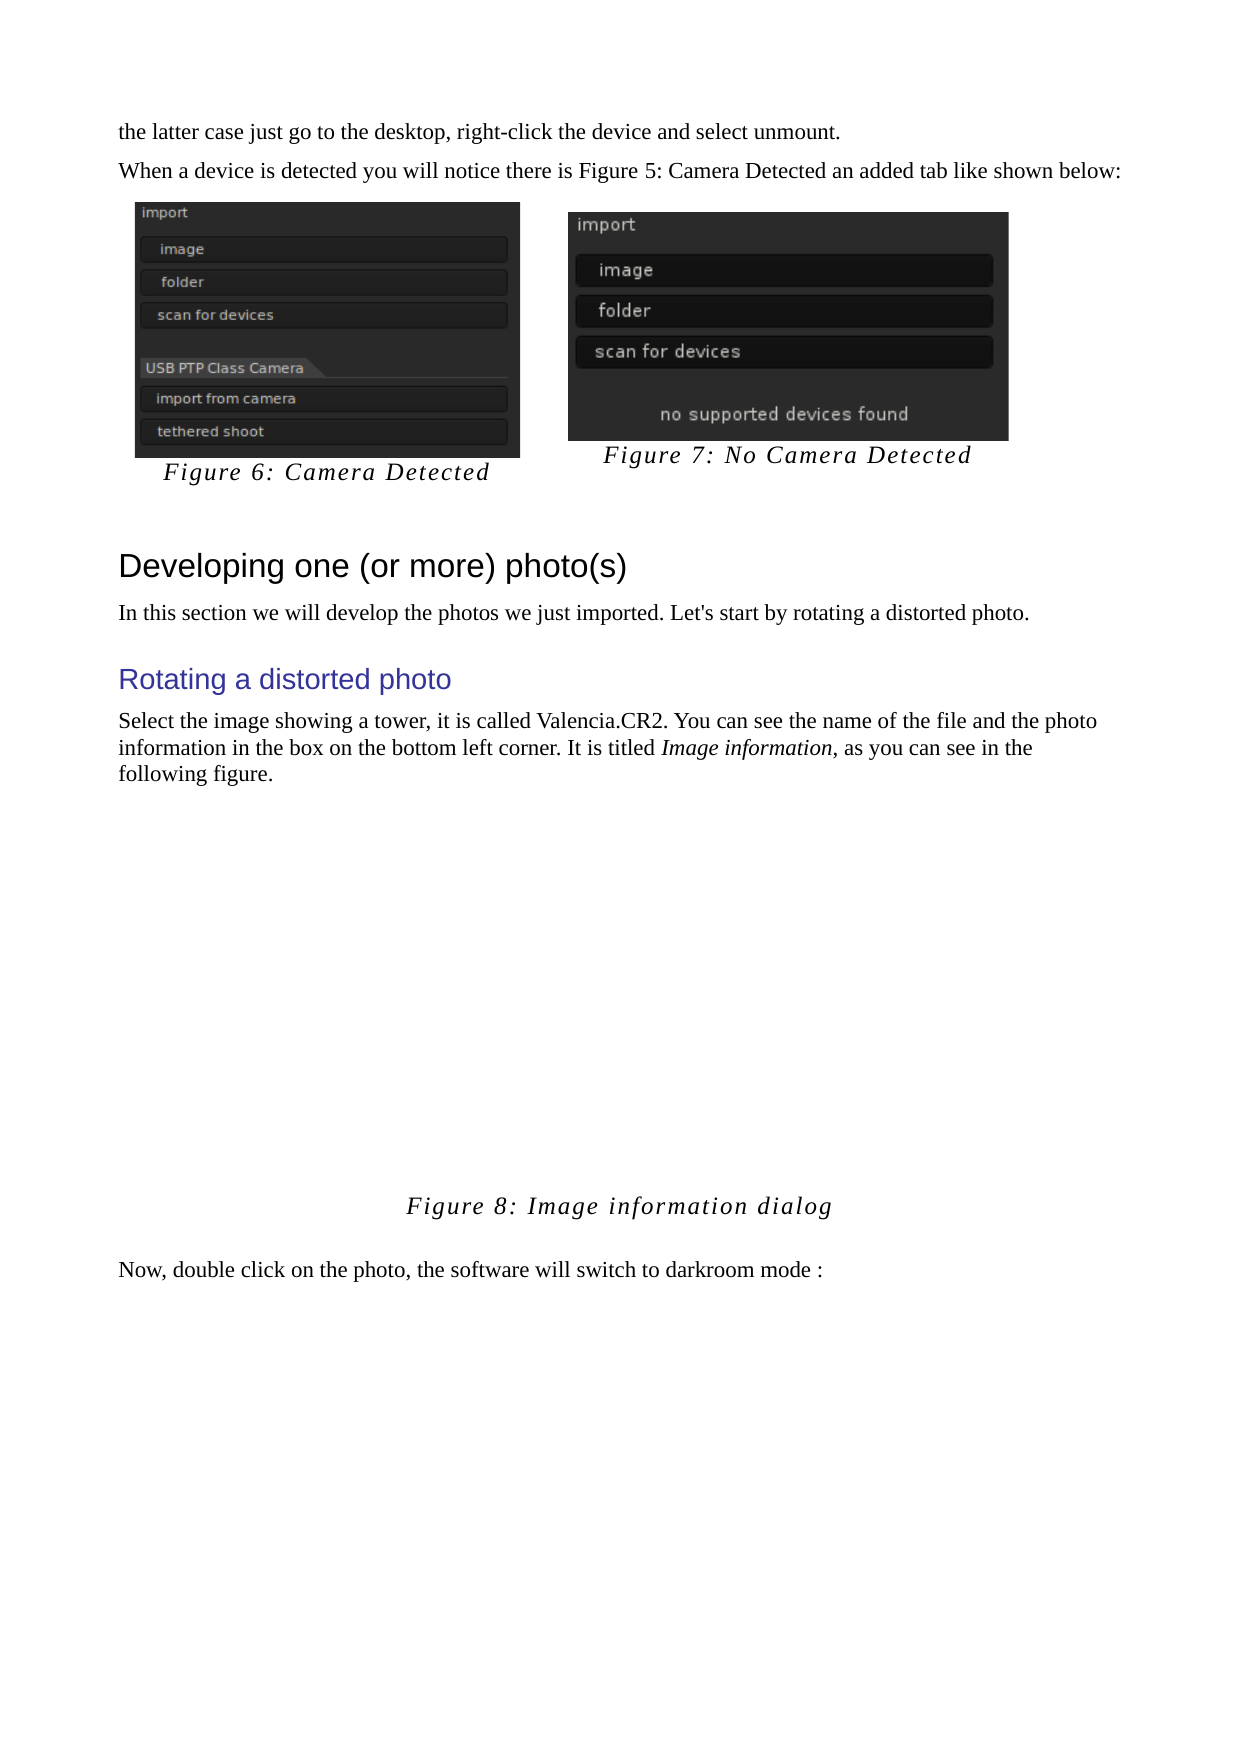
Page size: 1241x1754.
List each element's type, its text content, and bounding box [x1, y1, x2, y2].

picture [134, 202, 521, 458]
text Now, double click on the photo, the software will switch to darkroom mode : [118, 1256, 1122, 1283]
text Figure 6: Camera Detected [135, 458, 520, 486]
picture [568, 212, 1009, 441]
text Figure 8: Image information dialog [359, 811, 881, 1220]
subtitle Developing one (or more) photo(s) [118, 546, 1122, 584]
text When a device is detected you will notice there is Figure 5: Camera Detected an added tab like shown below: [118, 157, 1122, 183]
text the latter case just go to the desktop, right-click the device and select unmount. [118, 118, 1122, 144]
text In this section we will develop the photos we just imported. Let's start by rotating a distorted photo. [118, 599, 1122, 626]
text Figure 7: No Camera Detected [568, 441, 1008, 469]
subtitle Rotating a distorted photo [118, 662, 1122, 695]
text Select the image showing a tower, it is called Valencia.CR2. You can see the name of the file and the photo information in the box on the bottom left corner. It is titled Image information, as you can see in the following figure. [118, 707, 1122, 786]
